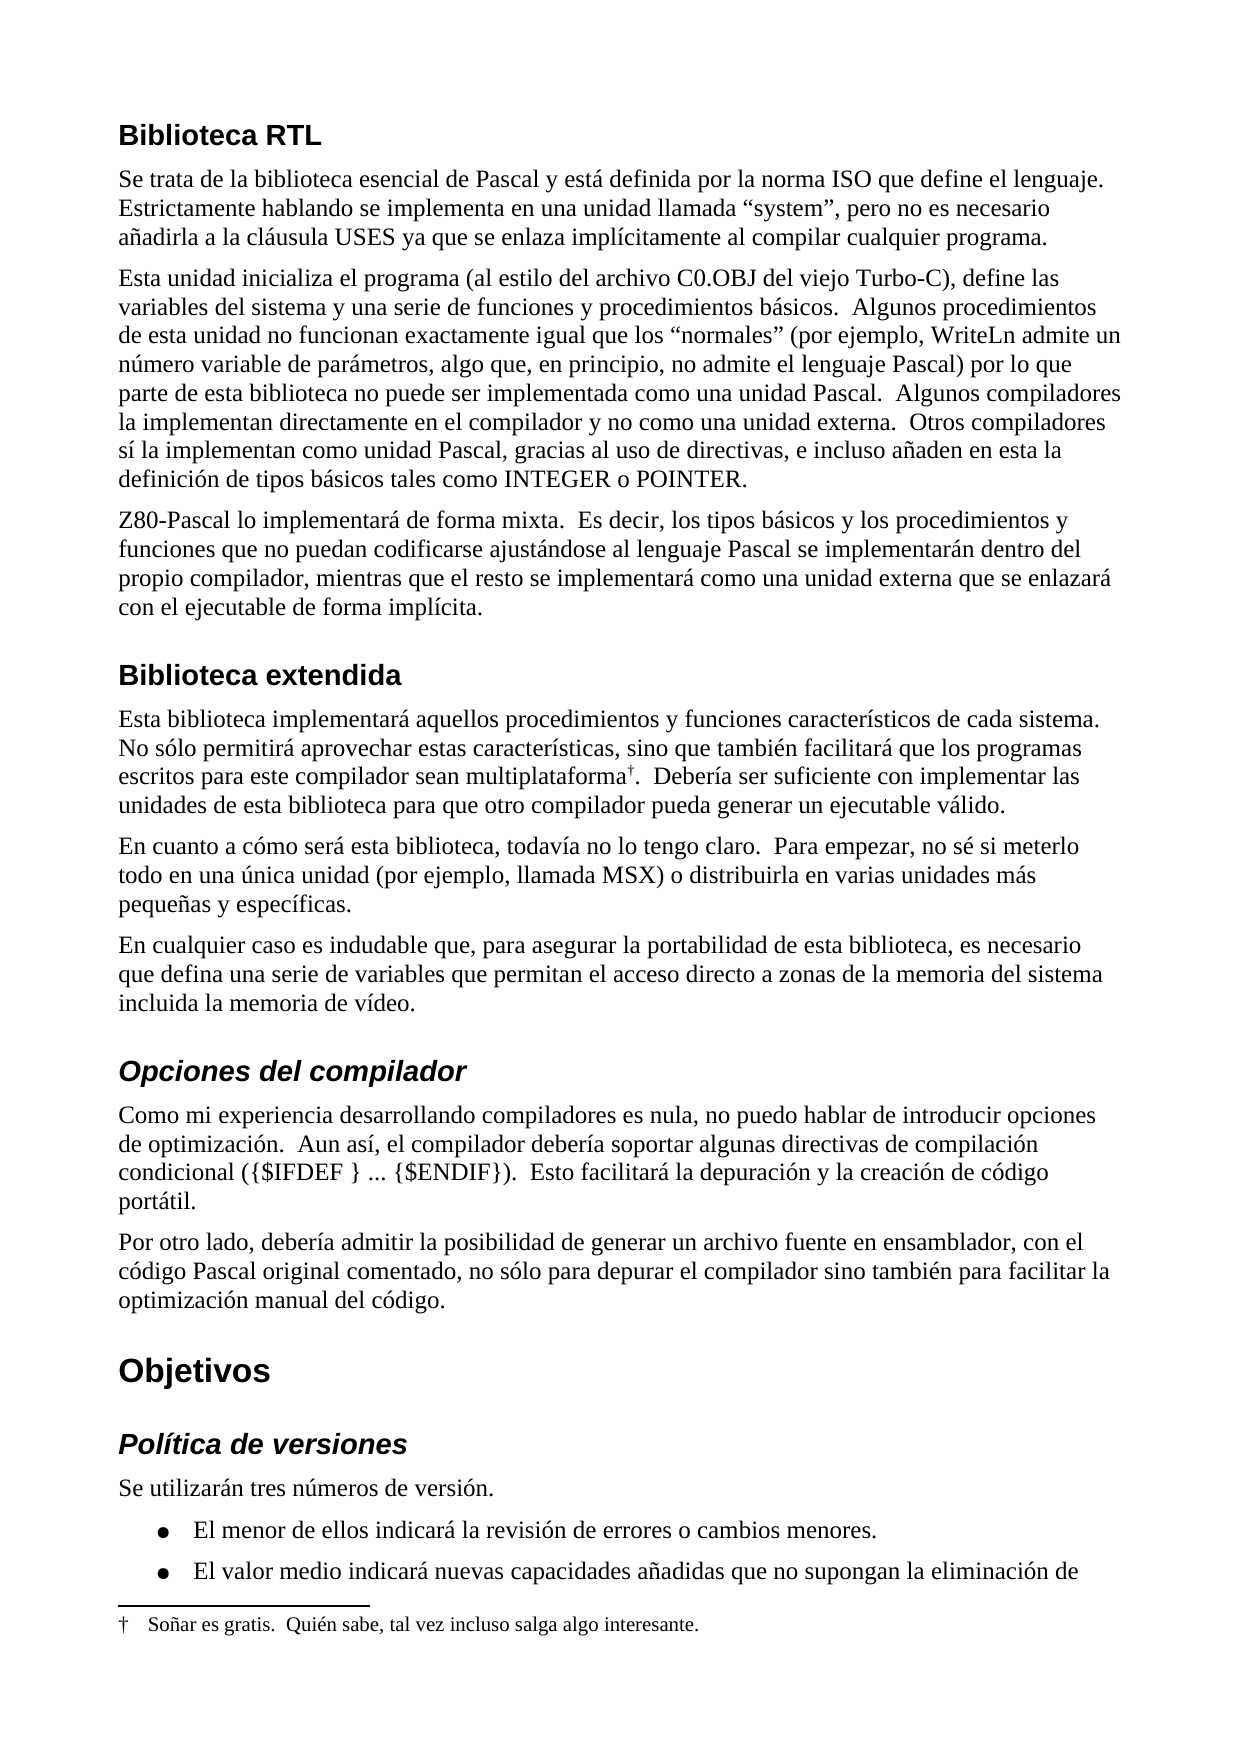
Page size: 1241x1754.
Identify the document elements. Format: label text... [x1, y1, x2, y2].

text Se trata de la biblioteca esencial de Pascal y está definida por la norma ISO que define el lenguaje. Estrictamente hablando se implementa en una unidad llamada “system”, pero no es necesario añadirla a la cláusula USES ya que se enlaza implícitamente al compilar cualquier programa. [118, 164, 1122, 250]
text Esta unidad inicializa el programa (al estilo del archivo C0.OBJ del viejo Turbo-C), define las variables del sistema y una serie de funciones y procedimientos básicos. Algunos procedimientos de esta unidad no funcionan exactamente igual que los “normales” (por ejemplo, WriteLn admite un número variable de parámetros, algo que, en principio, no admite el lenguaje Pascal) por lo que parte de esta biblioteca no puede ser implementada como una unidad Pascal. Algunos compiladores la implementan directamente en el compilador y no como una unidad externa. Otros compiladores sí la implementan como unidad Pascal, gracias al uso de directivas, e incluso añaden en esta la definición de tipos básicos tales como INTEGER o POINTER. [118, 263, 1122, 493]
list El menor de ellos indicará la revisión de errores o cambios menores. [156, 1515, 1122, 1543]
text En cuanto a cómo será esta biblioteca, todavía no lo tengo claro. Para empezar, no sé si meterlo todo en una única unidad (por ejemplo, llamada MSX) o distribuirla en varias unidades más pequeñas y específicas. [118, 831, 1122, 918]
subtitle Biblioteca RTL [118, 118, 1122, 152]
text Soñar es gratis. Quién sabe, tal vez incluso salga algo interesante. [118, 1612, 1122, 1636]
text Por otro lado, debería admitir la posibilidad de generar un archivo fuente en ensamblador, con el código Pascal original comentado, no sólo para depurar el compilador sino también para facilitar la optimización manual del código. [118, 1227, 1122, 1314]
text En cualquier caso es indudable que, para asegurar la portabilidad de esta biblioteca, es necesario que defina una serie de variables que permitan el acceso directo a zonas de la memoria del sistema incluida la memoria de vídeo. [118, 930, 1122, 1016]
subtitle Objetivos [118, 1351, 1122, 1390]
list El valor medio indicará nuevas capacidades añadidas que no supongan la eliminación de [156, 1556, 1122, 1585]
subtitle Biblioteca extendida [118, 658, 1122, 691]
text Como mi experiencia desarrollando compiladores es nula, no puedo hablar de introducir opciones de optimización. Aun así, el compilador debería soportar algunas directivas de compilación condicional ({$IFDEF } ... {$ENDIF}). Esto facilitará la depuración y la creación de código portátil. [118, 1100, 1122, 1215]
subtitle Opciones del compilador [118, 1054, 1122, 1087]
text Z80-Pascal lo implementará de forma mixta. Es decir, los tipos básicos y los procedimientos y funciones que no puedan codificarse ajustándose al lenguaje Pascal se implementarán dentro del propio compilador, mientras que el resto se implementará como una unidad externa que se enlazará con el ejecutable de forma implícita. [118, 505, 1122, 620]
text Esta biblioteca implementará aquellos procedimientos y funciones característicos de cada sistema. No sólo permitirá aprovechar estas características, sino que también facilitará que los programas escritos para este compilador sean multiplataforma. Debería ser suficiente con implementar las unidades de esta biblioteca para que otro compilador pueda generar un ejecutable válido. [118, 704, 1122, 819]
text Se utilizarán tres números de versión. [118, 1473, 1122, 1502]
subtitle Política de versiones [118, 1427, 1122, 1461]
